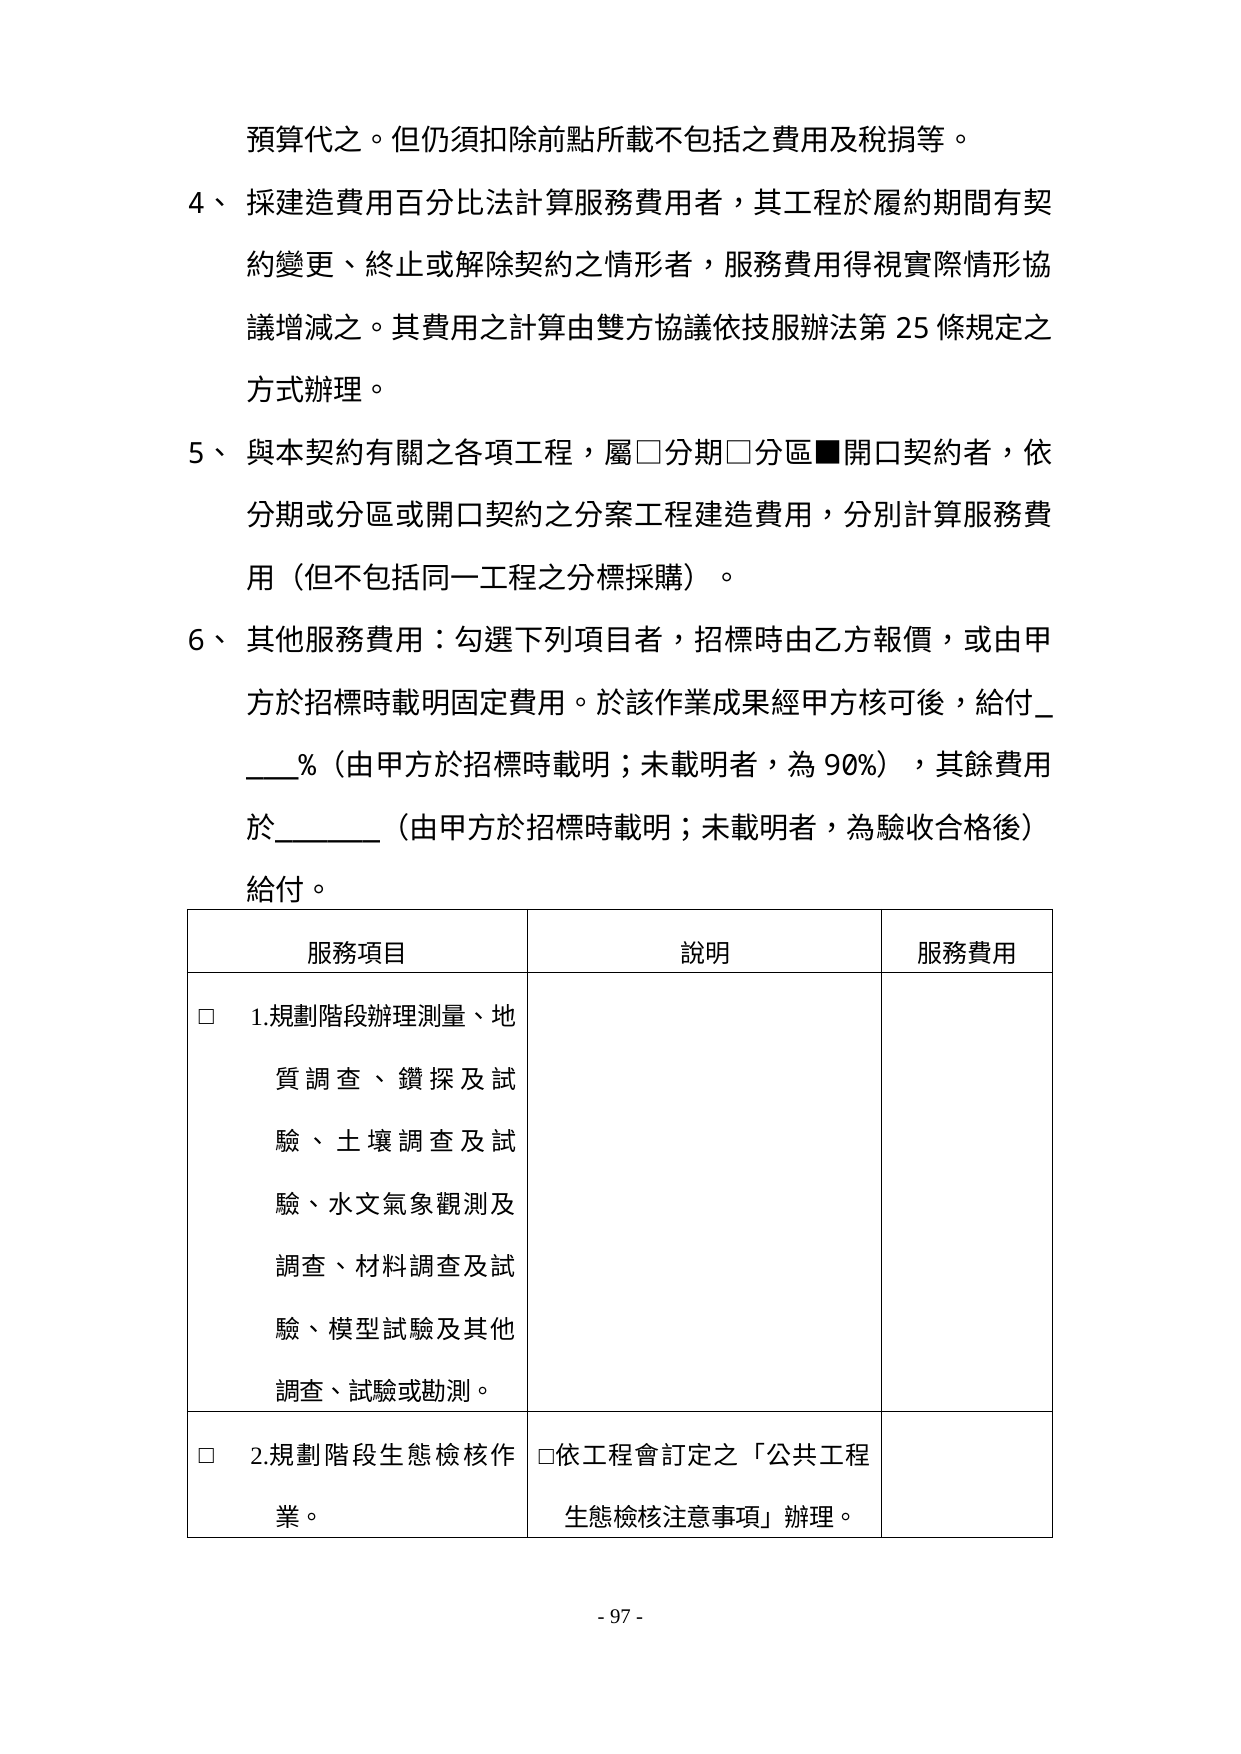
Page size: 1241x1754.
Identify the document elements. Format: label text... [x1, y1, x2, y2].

table_cell 規劃階段生態檢核作業。 [239, 1412, 527, 1537]
list 預算代之。但仍須扣除前點所載不包括之費用及稅捐等。 [187, 96, 1053, 159]
table_header 服務項目 [188, 910, 527, 972]
table_cell [528, 973, 881, 1411]
table_cell □依工程會訂定之「公共工程生態檢核注意事項」辦理。 [528, 1412, 881, 1537]
table_cell □ [188, 973, 239, 1411]
table_cell [882, 1412, 1052, 1537]
table_cell [882, 973, 1052, 1411]
table_cell 規劃階段辦理測量、地質調查、鑽探及試驗、土壤調查及試驗、水文氣象觀測及調查、材料調查及試驗、模型試驗及其他調查、試驗或勘測。 [239, 973, 527, 1411]
table_header 說明 [528, 910, 881, 972]
table_cell □ [188, 1412, 239, 1537]
list 其他服務費用：勾選下列項目者，招標時由乙方報價，或由甲方於招標時載明固定費用。於該作業成果經甲方核可後，給付____%（由甲方於招標時載明；未載明者，為90%），其餘費用於______（由甲方於招標時載明；未載明者，為驗收合格後）給付。 [187, 596, 1053, 909]
list 與本契約有關之各項工程，屬□分期□分區■開口契約者，依分期或分區或開口契約之分案工程建造費用，分別計算服務費用（但不包括同一工程之分標採購）。 [187, 409, 1053, 596]
list 採建造費用百分比法計算服務費用者，其工程於履約期間有契約變更、終止或解除契約之情形者，服務費用得視實際情形協議增減之。其費用之計算由雙方協議依技服辦法第25條規定之方式辦理。 [187, 159, 1053, 409]
table_header 服務費用 [882, 910, 1052, 972]
